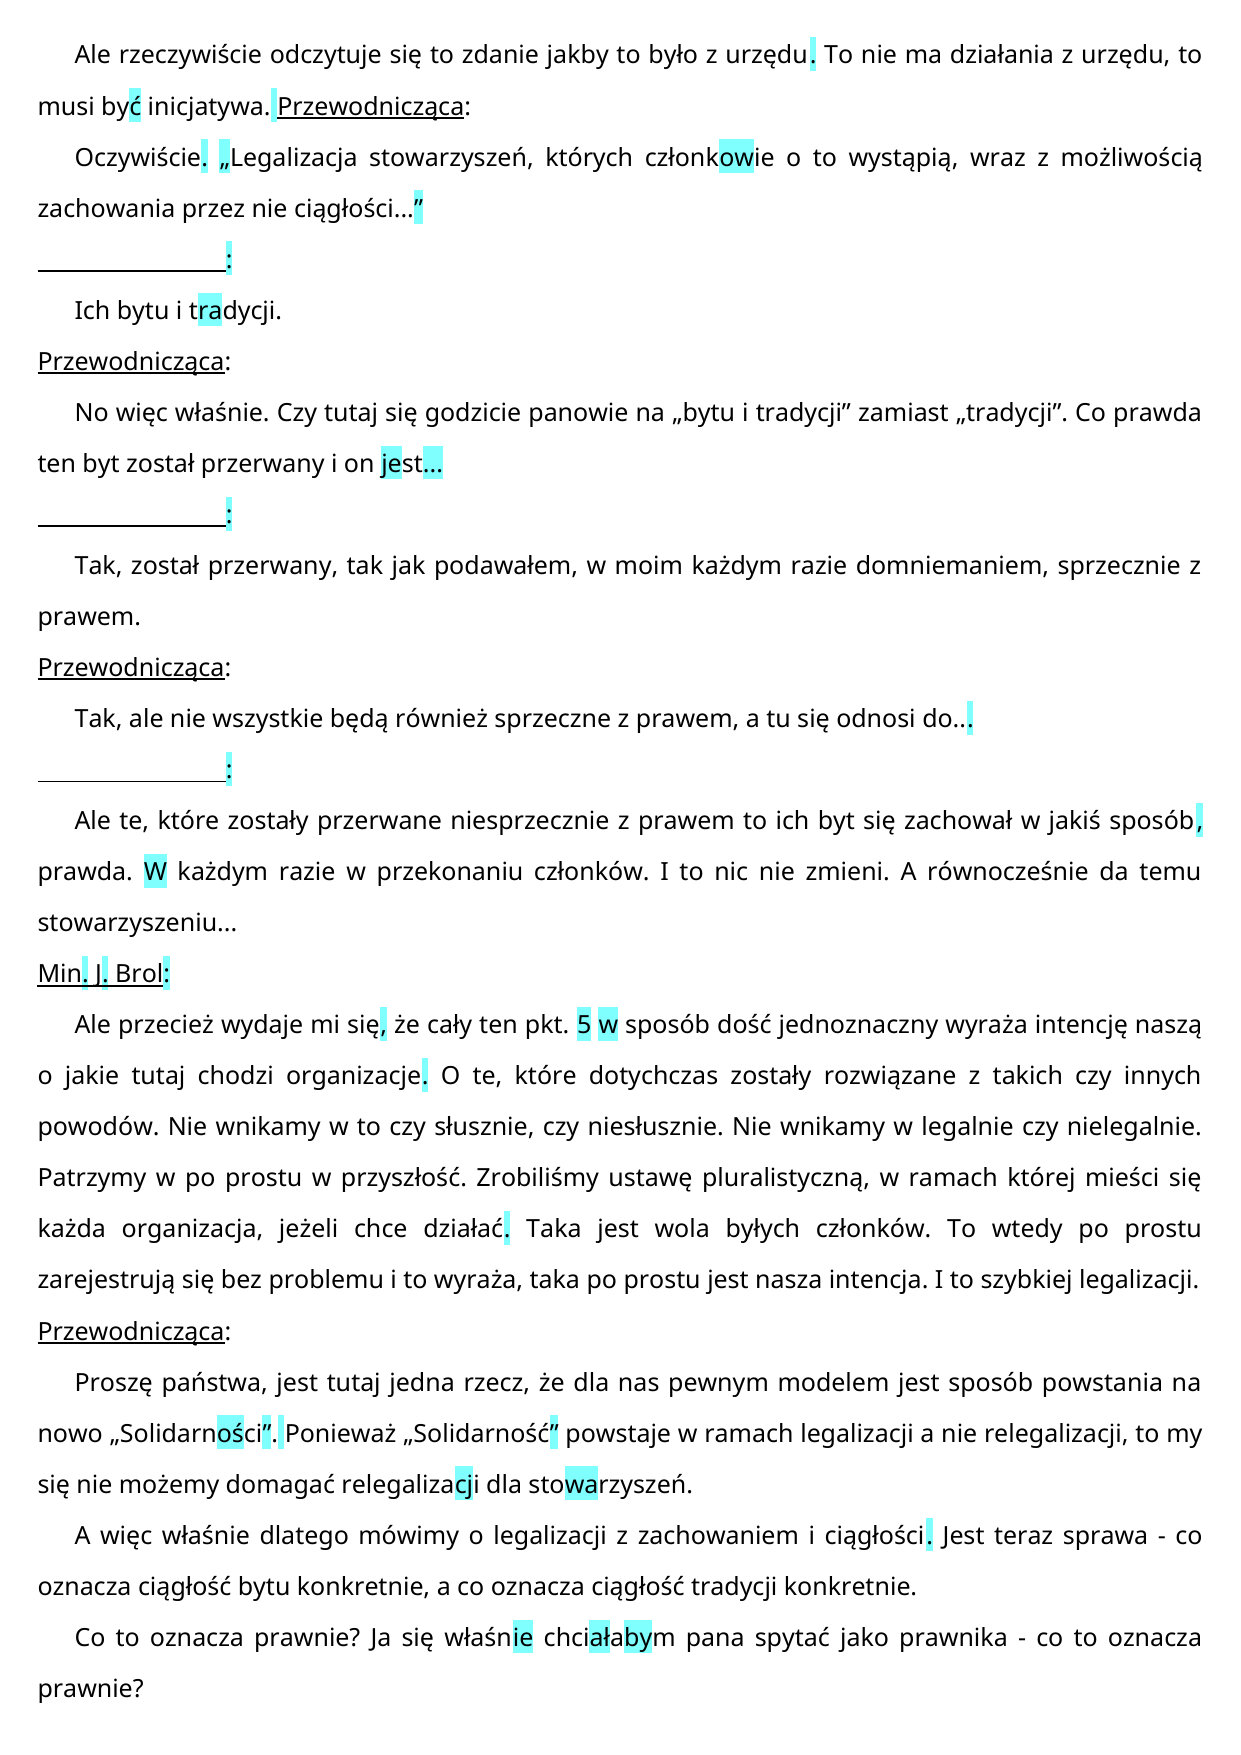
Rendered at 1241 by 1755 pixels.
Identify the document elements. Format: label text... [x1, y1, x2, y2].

text Min. J. Brol: [37, 956, 1203, 990]
text Co to oznacza prawnie? Ja się właśnie chciałabym pana spytać jako prawnika - co to oznacza prawnie? [37, 1619, 1203, 1704]
text : [37, 497, 1203, 531]
text Tak, został przerwany, tak jak podawałem, w moim każdym razie domniemaniem, sprzecznie z prawem. [37, 548, 1203, 633]
text Oczywiście. „Legalizacja stowarzyszeń, których członkowie o to wystąpią, wraz z możliwością zachowania przez nie ciągłości...” [37, 139, 1203, 224]
text Przewodnicząca: [37, 650, 1203, 684]
text Przewodnicząca: [37, 343, 1203, 377]
text Ale te, które zostały przerwane niesprzecznie z prawem to ich byt się zachował w jakiś sposób, prawda. W każdym razie w przekonaniu członków. I to nic nie zmieni. A równocześnie da temu stowarzyszeniu... [37, 803, 1203, 939]
text Przewodnicząca: [37, 1313, 1203, 1347]
text Tak, ale nie wszystkie będą również sprzeczne z prawem, a tu się odnosi do... [37, 701, 1203, 735]
text Ale rzeczywiście odczytuje się to zdanie jakby to było z urzędu. To nie ma działania z urzędu, to musi być inicjatywa. Przewodnicząca: [37, 37, 1203, 122]
text Ich bytu i tradycji. [37, 292, 1203, 326]
text Ale przecież wydaje mi się, że cały ten pkt. 5 w sposób dość jednoznaczny wyraża intencję naszą o jakie tutaj chodzi organizacje. O te, które dotychczas zostały rozwiązane z takich czy innych powodów. Nie wnikamy w to czy słusznie, czy niesłusznie. Nie wnikamy w legalnie czy nielegalnie. Patrzymy w po prostu w przyszłość. Zrobiliśmy ustawę pluralistyczną, w ramach której mieści się każda organizacja, jeżeli chce działać. Taka jest wola byłych członków. To wtedy po prostu zarejestrują się bez problemu i to wyraża, taka po prostu jest nasza intencja. I to szybkiej legalizacji. [37, 1007, 1203, 1296]
text : [37, 752, 1203, 786]
text Proszę państwa, jest tutaj jedna rzecz, że dla nas pewnym modelem jest sposób powstania na nowo „Solidarności”. Ponieważ „Solidarność” powstaje w ramach legalizacji a nie relegalizacji, to my się nie możemy domagać relegalizacji dla stowarzyszeń. [37, 1364, 1203, 1500]
text : [37, 241, 1203, 275]
text No więc właśnie. Czy tutaj się godzicie panowie na „bytu i tradycji” zamiast „tradycji”. Co prawda ten byt został przerwany i on jest... [37, 394, 1203, 479]
text A więc właśnie dlatego mówimy o legalizacji z zachowaniem i ciągłości. Jest teraz sprawa - co oznacza ciągłość bytu konkretnie, a co oznacza ciągłość tradycji konkretnie. [37, 1517, 1203, 1602]
